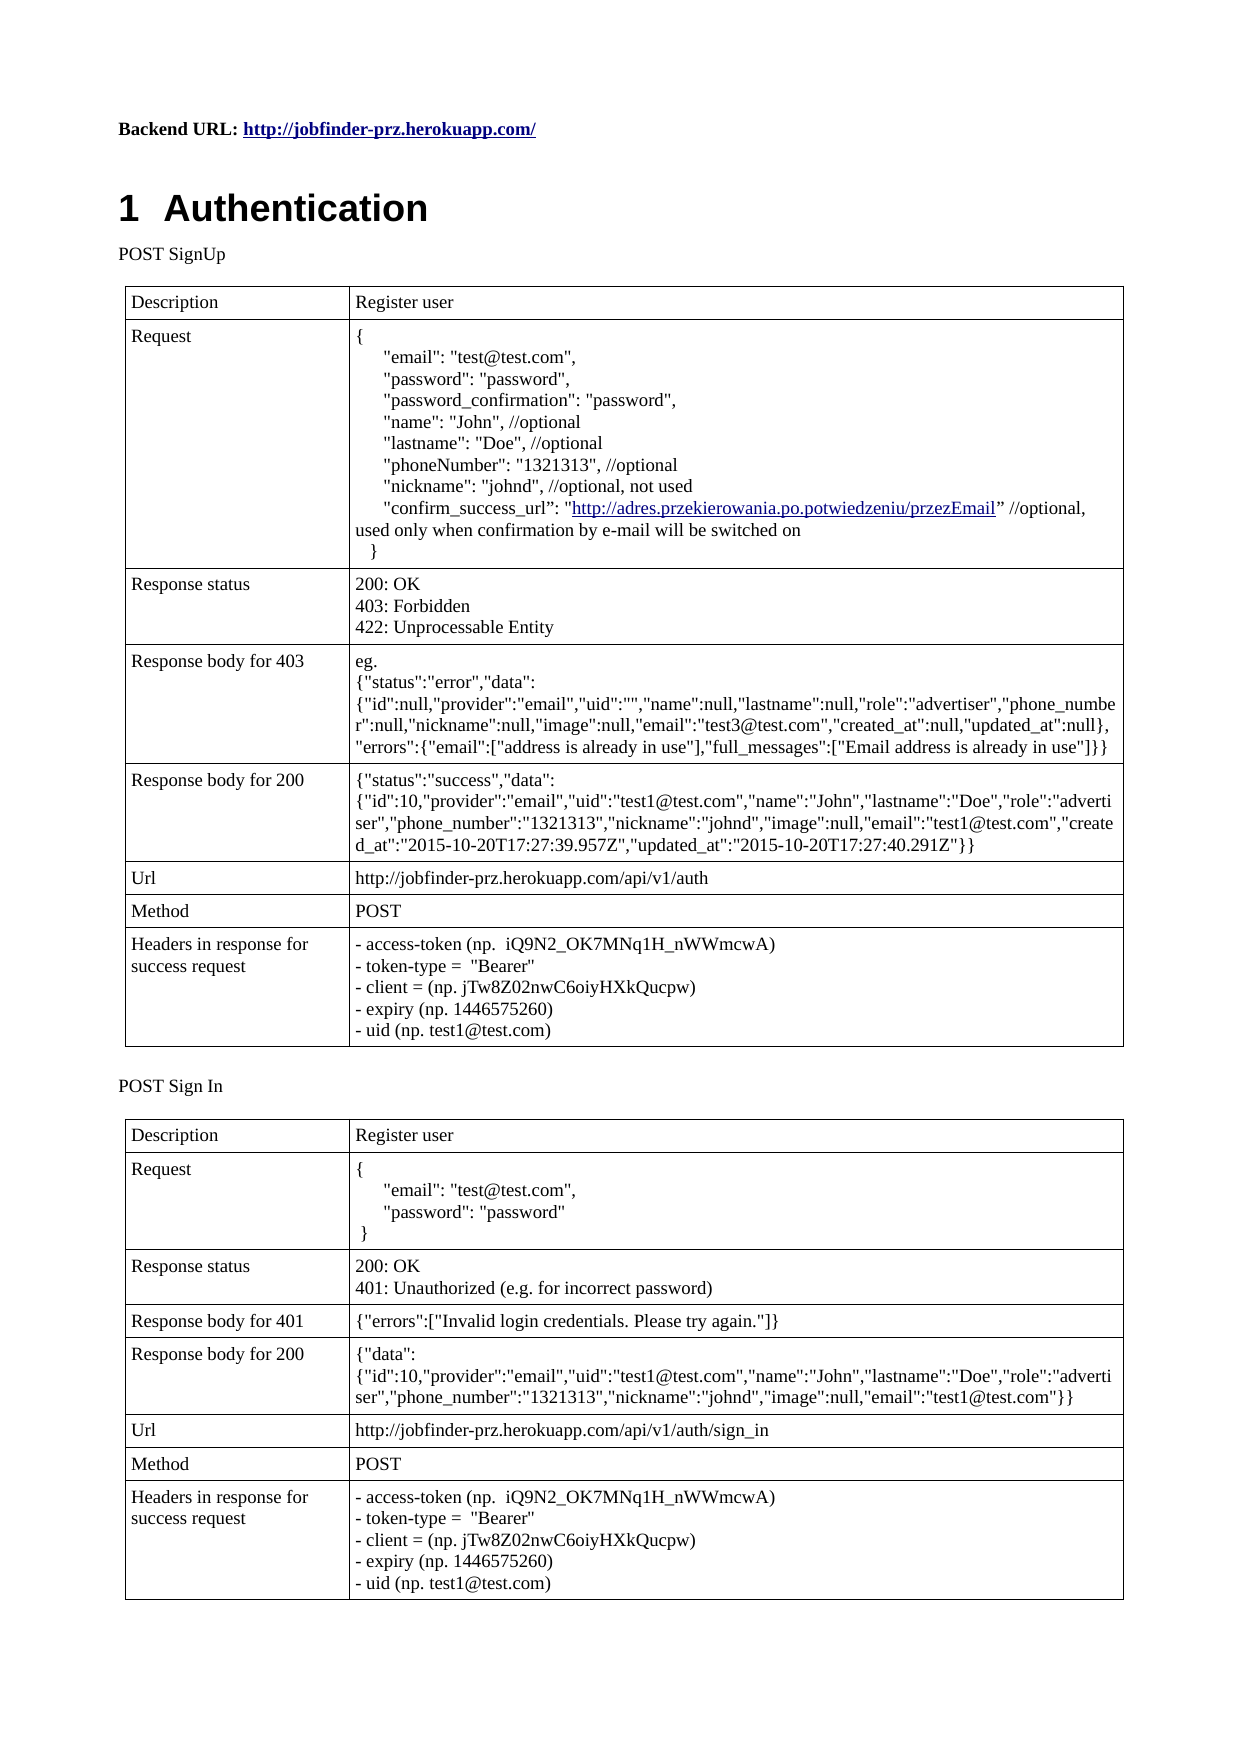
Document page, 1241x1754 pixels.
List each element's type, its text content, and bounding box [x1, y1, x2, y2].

table_cell {"status":"success","data":{"id":10,"provider":"email","uid":"test1@test.com","name":"John","lastname":"Doe","role":"advertiser","phone_number":"1321313","nickname":"johnd","image":null,"email":"test1@test.com","created_at":"2015-10-20T17:27:39.957Z","updated_at":"2015-10-20T17:27:40.291Z"}} [350, 764, 1123, 861]
table_cell Response body for 200 [126, 1338, 349, 1413]
table_cell Headers in response for success request [126, 1481, 349, 1599]
table_cell {"data":{"id":10,"provider":"email","uid":"test1@test.com","name":"John","lastname":"Doe","role":"advertiser","phone_number":"1321313","nickname":"johnd","image":null,"email":"test1@test.com"}} [350, 1338, 1123, 1413]
table_header Description [126, 287, 349, 319]
table_cell Request [126, 320, 349, 567]
table_cell eg. {"status":"error","data":{"id":null,"provider":"email","uid":"","name":null,"lastname":null,"role":"advertiser","phone_number":null,"nickname":null,"image":null,"email":"test3@test.com","created_at":null,"updated_at":null},"errors":{"email":["address is already in use"],"full_messages":["Email address is already in use"]}} [350, 645, 1123, 763]
text Backend URL: http://jobfinder-prz.herokuapp.com/ [118, 118, 1122, 140]
table_cell Headers in response for success request [126, 928, 349, 1046]
table_cell Response body for 403 [126, 645, 349, 763]
table_cell Url [126, 1415, 349, 1447]
table_cell { "email": "test@test.com", "password": "password" } [350, 1153, 1123, 1249]
table_cell Response status [126, 569, 349, 644]
table_cell Response body for 200 [126, 764, 349, 861]
table_cell Method [126, 1448, 349, 1480]
table_cell Url [126, 862, 349, 894]
table_cell Response status [126, 1250, 349, 1304]
table_header Description [126, 1120, 349, 1152]
table_cell 200: OK 403: Forbidden 422: Unprocessable Entity [350, 569, 1123, 644]
text POST SignUp [118, 242, 1122, 286]
table_cell {"errors":["Invalid login credentials. Please try again."]} [350, 1305, 1123, 1337]
table_cell { "email": "test@test.com", "password": "password", "password_confirmation": "password", "name": "John", //optional "lastname": "Doe", //optional "phoneNumber": "1321313", //optional "nickname": "johnd", //optional, not used "confirm_success_url”: "http://adres.przekierowania.po.potwiedzeniu/przezEmail” //optional, used only when confirmation by e-mail will be switched on } [350, 320, 1123, 567]
table_header Register user [350, 287, 1123, 319]
subtitle Authentication [118, 186, 1122, 230]
table_cell 200: OK 401: Unauthorized (e.g. for incorrect password) [350, 1250, 1123, 1304]
table_cell - access-token (np. iQ9N2_OK7MNq1H_nWWmcwA) - token-type = ''Bearer'' - client = (np. jTw8Z02nwC6oiyHXkQucpw) - expiry (np. 1446575260) - uid (np. test1@test.com) [350, 928, 1123, 1046]
table_cell Response body for 401 [126, 1305, 349, 1337]
table_cell - access-token (np. iQ9N2_OK7MNq1H_nWWmcwA) - token-type = ''Bearer'' - client = (np. jTw8Z02nwC6oiyHXkQucpw) - expiry (np. 1446575260) - uid (np. test1@test.com) [350, 1481, 1123, 1599]
text POST Sign In [118, 1075, 1122, 1118]
table_cell Method [126, 895, 349, 927]
table_cell POST [350, 1448, 1123, 1480]
table_header Register user [350, 1120, 1123, 1152]
table_cell http://jobfinder-prz.herokuapp.com/api/v1/auth [350, 862, 1123, 894]
table_cell Request [126, 1153, 349, 1249]
table_cell POST [350, 895, 1123, 927]
table_cell http://jobfinder-prz.herokuapp.com/api/v1/auth/sign_in [350, 1415, 1123, 1447]
